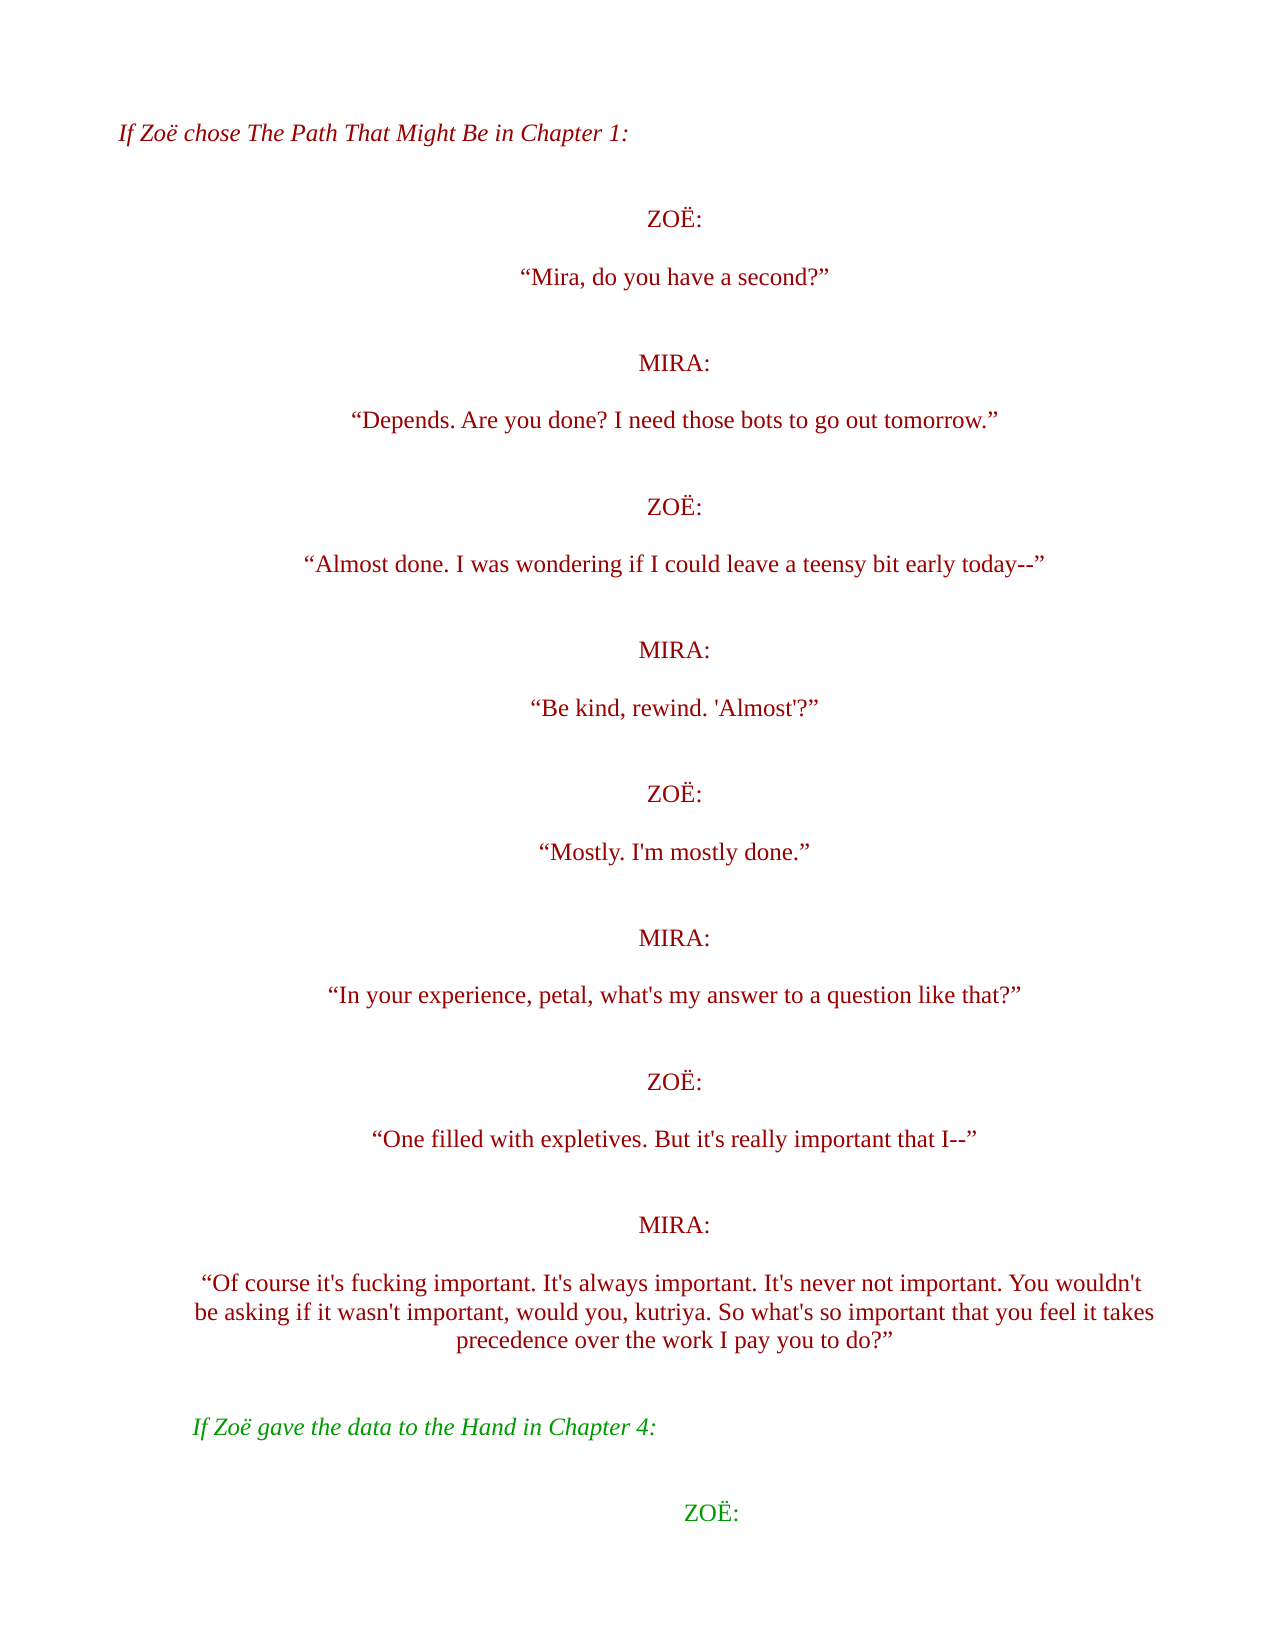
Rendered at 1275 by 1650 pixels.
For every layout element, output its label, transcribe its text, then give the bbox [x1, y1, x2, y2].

text ZOË: [118, 779, 1157, 808]
text If Zoë chose The Path That Might Be in Chapter 1: [118, 118, 1157, 147]
text “In your experience, petal, what's my answer to a question like that?” [118, 981, 1157, 1009]
text “Almost done. I was wondering if I could leave a teensy bit early today--” [118, 549, 1157, 578]
text “Be kind, rewind. 'Almost'?” [118, 693, 1157, 722]
text “Of course it's fucking important. It's always important. It's never not important. You wouldn't be asking if it wasn't important, would you, kutriya. So what's so important that you feel it takes precedence over the work I pay you to do?” [118, 1268, 1157, 1354]
text ZOË: [118, 1067, 1157, 1096]
text “Mira, do you have a second?” [118, 262, 1157, 291]
text MIRA: [118, 348, 1157, 377]
text ZOË: [118, 204, 1157, 233]
text “Depends. Are you done? I need those bots to go out tomorrow.” [118, 406, 1157, 434]
text MIRA: [118, 923, 1157, 952]
text ZOË: [118, 1498, 1157, 1527]
text “One filled with expletives. But it's really important that I--” [118, 1124, 1157, 1153]
text If Zoë gave the data to the Hand in Chapter 4: [118, 1412, 1157, 1441]
text ZOË: [118, 492, 1157, 521]
text MIRA: [118, 636, 1157, 664]
text “Mostly. I'm mostly done.” [118, 837, 1157, 866]
text MIRA: [118, 1211, 1157, 1239]
